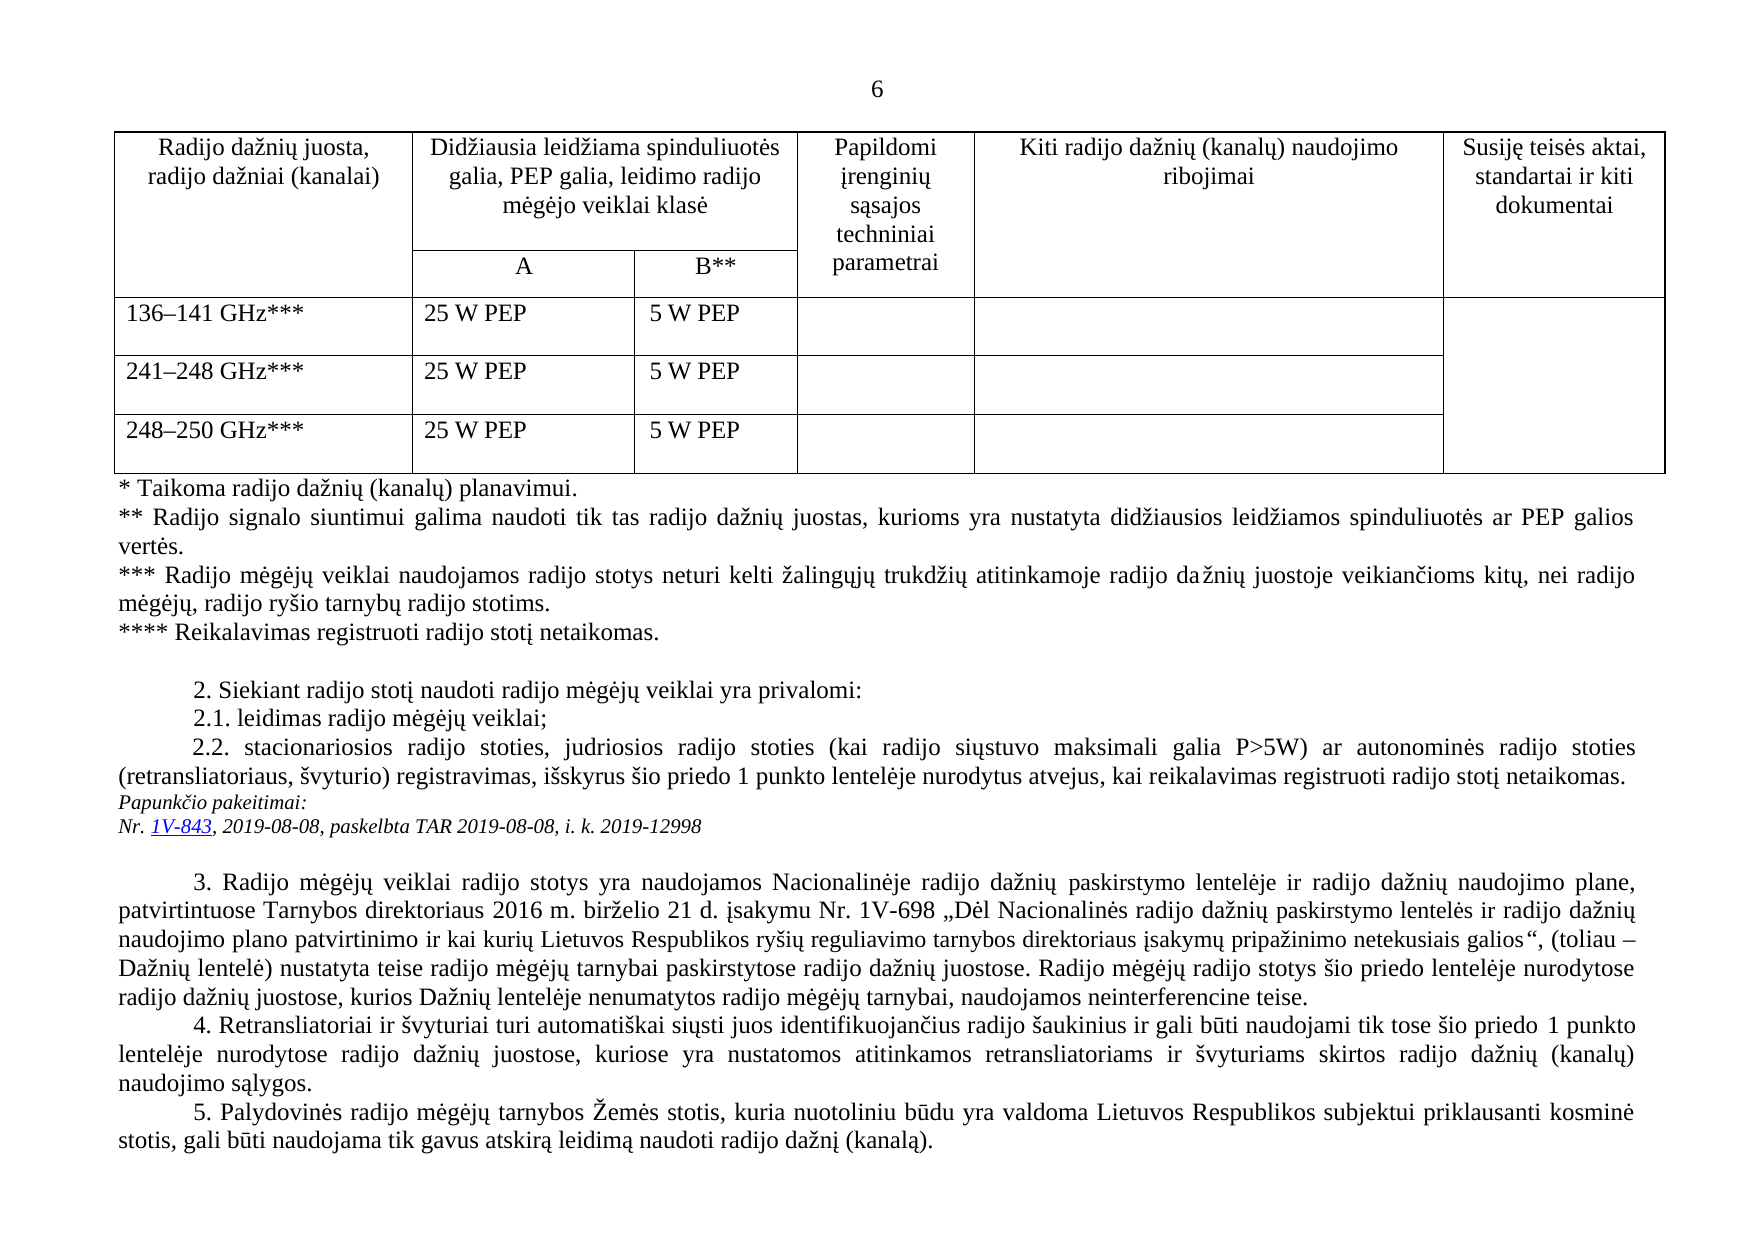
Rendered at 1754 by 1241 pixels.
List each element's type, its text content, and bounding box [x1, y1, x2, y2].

table_cell [798, 356, 974, 414]
table_cell [798, 298, 974, 355]
table_cell [975, 356, 1443, 414]
table_cell 248–250 GHz*** [115, 415, 412, 472]
text * Taikoma radijo dažnių (kanalų) planavimui. [118, 474, 1636, 502]
text **** Reikalavimas registruoti radijo stotį netaikomas. [118, 617, 1636, 646]
table_cell 25 W PEP [413, 356, 634, 414]
text *** Radijo mėgėjų veiklai naudojamos radijo stotys neturi kelti žalingųjų trukdžių atitinkamoje radijo dažnių juostoje veikiančioms kitų, nei radijo mėgėjų, radijo ryšio tarnybų radijo stotims. [118, 560, 1636, 617]
text 2.1. leidimas radijo mėgėjų veiklai; [118, 703, 1636, 732]
table_cell [975, 415, 1443, 472]
text ** Radijo signalo siuntimui galima naudoti tik tas radijo dažnių juostas, kurioms yra nustatyta didžiausios leidžiamos spinduliuotės ar PEP galios vertės. [118, 502, 1636, 560]
table_cell 5 W PEP [635, 298, 797, 355]
table_cell 25 W PEP [413, 415, 634, 472]
text Papunkčio pakeitimai: [118, 790, 1636, 814]
table_cell [975, 298, 1443, 355]
table_cell 5 W PEP [635, 356, 797, 414]
table_header Kiti radijo dažnių (kanalų) naudojimo ribojimai [975, 133, 1443, 297]
table_cell A [413, 251, 634, 297]
table_cell B** [635, 251, 797, 297]
table_cell [1444, 298, 1664, 472]
table_cell 241–248 GHz*** [115, 356, 412, 414]
text Nr. 1V-843, 2019-08-08, paskelbta TAR 2019-08-08, i. k. 2019-12998 [118, 814, 1636, 838]
text 5. Palydovinės radijo mėgėjų tarnybos Žemės stotis, kuria nuotoliniu būdu yra valdoma Lietuvos Respublikos subjektui priklausanti kosminė stotis, gali būti naudojama tik gavus atskirą leidimą naudoti radijo dažnį (kanalą). [118, 1097, 1636, 1154]
table_header Radijo dažnių juosta, radijo dažniai (kanalai) [115, 133, 412, 297]
table_header Papildomi įrenginių sąsajos techniniai parametrai [798, 133, 974, 297]
table_cell 25 W PEP [413, 298, 634, 355]
table_cell 136–141 GHz*** [115, 298, 412, 355]
text 2.2. stacionariosios radijo stoties, judriosios radijo stoties (kai radijo siųstuvo maksimali galia P˃5W) ar autonominės radijo stoties (retransliatoriaus, švyturio) registravimas, išskyrus šio priedo 1 punkto lentelėje nurodytus atvejus, kai reikalavimas registruoti radijo stotį netaikomas. [118, 732, 1636, 790]
text 4. Retransliatoriai ir švyturiai turi automatiškai siųsti juos identifikuojančius radijo šaukinius ir gali būti naudojami tik tose šio priedo 1 punkto lentelėje nurodytose radijo dažnių juostose, kuriose yra nustatomos atitinkamos retransliatoriams ir švyturiams skirtos radijo dažnių (kanalų) naudojimo sąlygos. [118, 1010, 1636, 1097]
table_header Susiję teisės aktai, standartai ir kiti dokumentai [1444, 133, 1664, 297]
table_header Didžiausia leidžiama spinduliuotės galia, PEP galia, leidimo radijo mėgėjo veiklai klasė [413, 133, 797, 250]
table_cell [798, 415, 974, 472]
text 2. Siekiant radijo stotį naudoti radijo mėgėjų veiklai yra privalomi: [118, 675, 1636, 703]
table_cell 5 W PEP [635, 415, 797, 472]
text 3. Radijo mėgėjų veiklai radijo stotys yra naudojamos Nacionalinėje radijo dažnių paskirstymo lentelėje ir radijo dažnių naudojimo plane, patvirtintuose Tarnybos direktoriaus 2016 m. birželio 21 d. įsakymu Nr. 1V-698 „Dėl Nacionalinės radijo dažnių paskirstymo lentelės ir radijo dažnių naudojimo plano patvirtinimo ir kai kurių Lietuvos Respublikos ryšių reguliavimo tarnybos direktoriaus įsakymų pripažinimo netekusiais galios“, (toliau – Dažnių lentelė) nustatyta teise radijo mėgėjų tarnybai paskirstytose radijo dažnių juostose. Radijo mėgėjų radijo stotys šio priedo lentelėje nurodytose radijo dažnių juostose, kurios Dažnių lentelėje nenumatytos radijo mėgėjų tarnybai, naudojamos neinterferencine teise. [118, 867, 1636, 1010]
